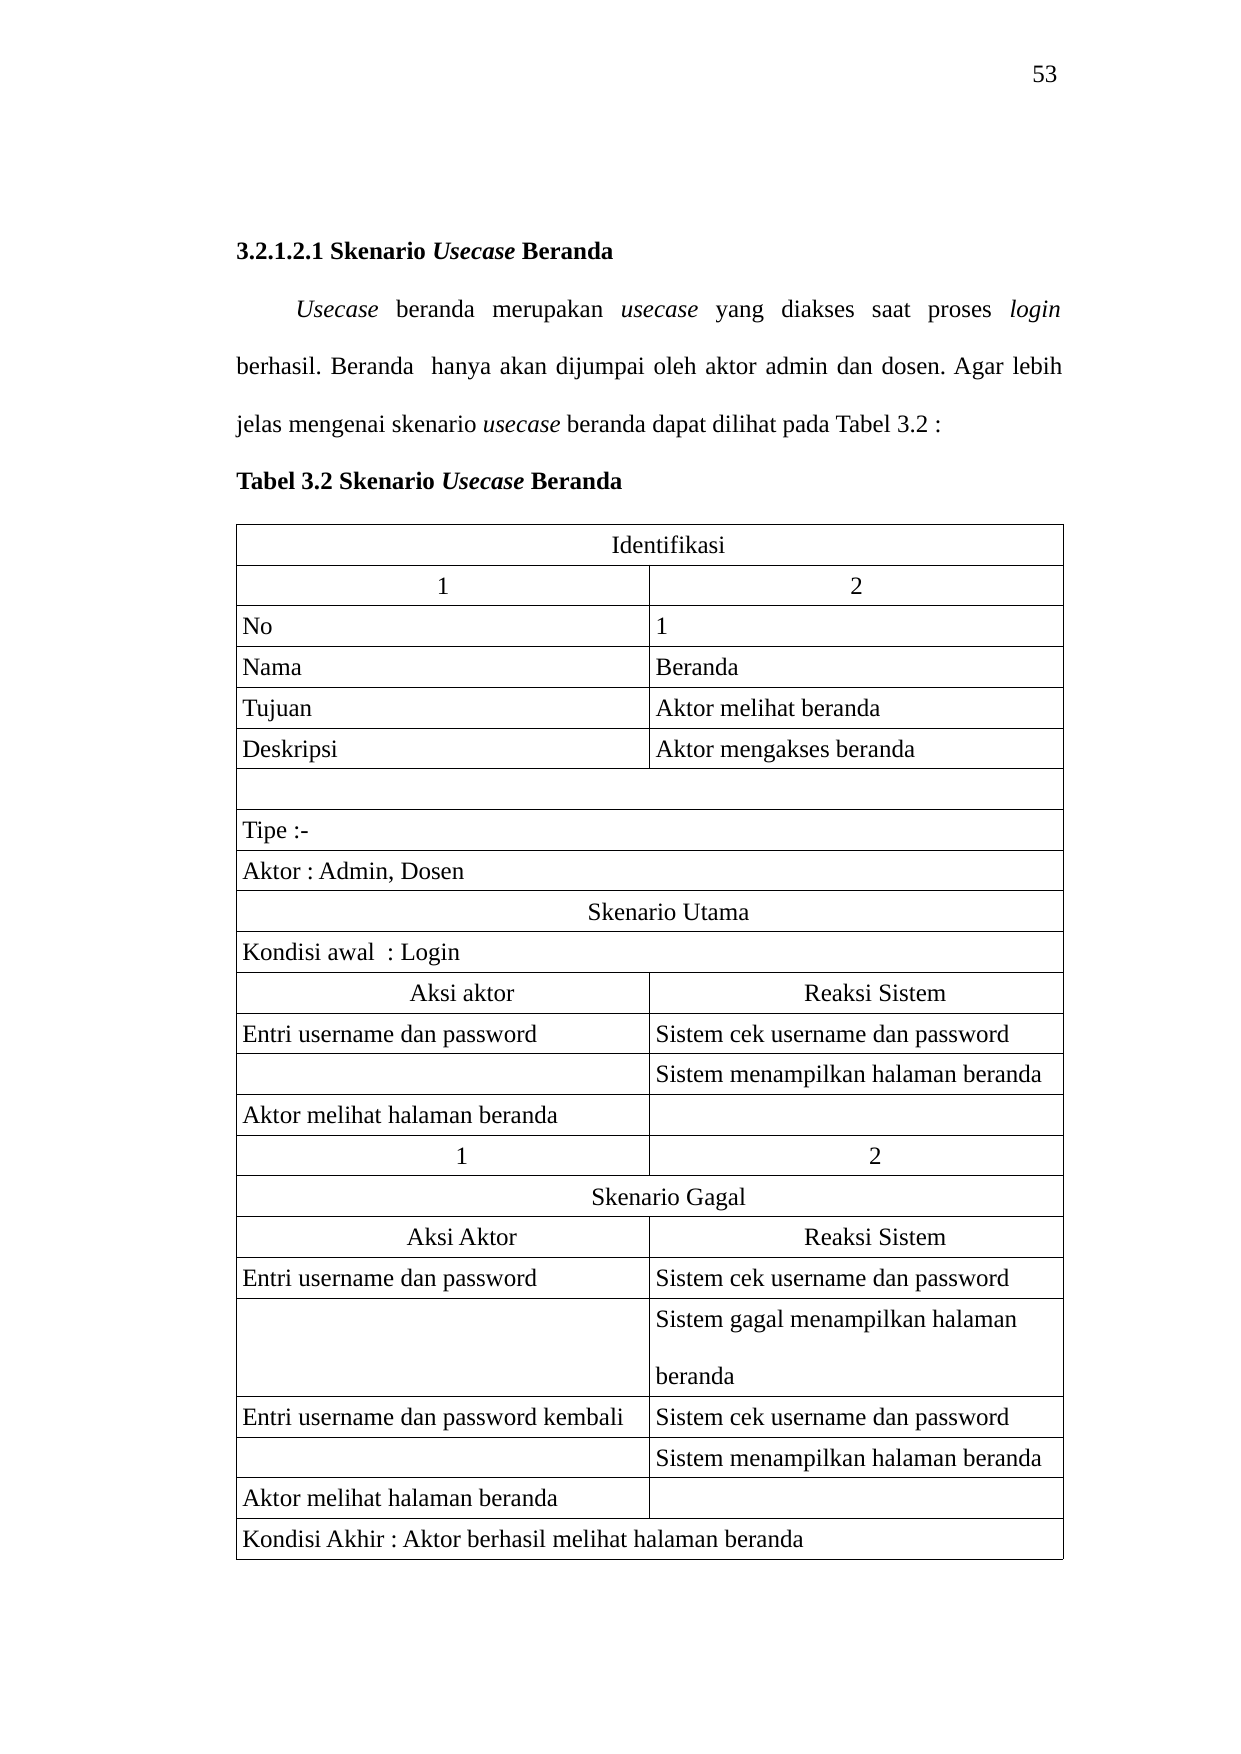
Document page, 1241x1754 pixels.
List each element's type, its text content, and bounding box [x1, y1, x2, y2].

table_cell Nama [237, 647, 649, 687]
table_cell [650, 1095, 1063, 1135]
table_cell Aktor mengakses beranda [650, 729, 1063, 768]
table_cell [650, 1478, 1063, 1518]
table_cell No [237, 606, 649, 646]
table_cell Aktor melihat halaman beranda [237, 1478, 649, 1518]
table_cell Sistem cek username dan password [650, 1258, 1063, 1298]
table_cell Sistem cek username dan password [650, 1014, 1063, 1053]
subtitle Tabel 3.2 Skenario Usecase Beranda [236, 466, 1063, 495]
table_cell Sistem gagal menampilkan halaman beranda [650, 1299, 1063, 1396]
table_header Identifikasi [237, 525, 1063, 564]
table_cell Skenario Gagal [237, 1176, 1063, 1216]
table_cell Aksi aktor [237, 973, 649, 1012]
table_cell Aktor melihat halaman beranda [237, 1095, 649, 1135]
table_cell Deskripsi [237, 729, 649, 768]
table_cell 1 [237, 566, 649, 605]
table_cell Tipe :- [237, 810, 1063, 849]
table_cell Aktor : Admin, Dosen [237, 851, 1063, 890]
table_cell Beranda [650, 647, 1063, 687]
table_cell Aktor melihat beranda [650, 688, 1063, 727]
table_cell Sistem cek username dan password [650, 1397, 1063, 1437]
table_cell [237, 1054, 649, 1094]
table_cell Reaksi Sistem [650, 1217, 1063, 1257]
table_cell 2 [650, 566, 1063, 605]
table_cell Sistem menampilkan halaman beranda [650, 1054, 1063, 1094]
table_cell Reaksi Sistem [650, 973, 1063, 1012]
table_cell [237, 1438, 649, 1477]
table_cell Aksi Aktor [237, 1217, 649, 1257]
table_cell [237, 769, 1063, 809]
table_cell Tujuan [237, 688, 649, 727]
table_cell Skenario Utama [237, 891, 1063, 931]
text Usecase beranda merupakan usecase yang diakses saat proses login berhasil. Beranda hanya akan dijumpai oleh aktor admin dan dosen. Agar lebih jelas mengenai skenario usecase beranda dapat dilihat pada Tabel 3.2 : [236, 294, 1063, 437]
table_cell 1 [237, 1136, 649, 1175]
table_cell Entri username dan password kembali [237, 1397, 649, 1437]
table_cell Kondisi awal : Login [237, 932, 1063, 972]
subtitle 3.2.1.2.1 Skenario Usecase Beranda [236, 236, 1063, 265]
table_cell 1 [650, 606, 1063, 646]
table_cell 2 [650, 1136, 1063, 1175]
table_cell Sistem menampilkan halaman beranda [650, 1438, 1063, 1477]
table_cell Entri username dan password [237, 1014, 649, 1053]
table_cell Entri username dan password [237, 1258, 649, 1298]
table_cell Kondisi Akhir : Aktor berhasil melihat halaman beranda [237, 1519, 1063, 1559]
table_cell [237, 1299, 649, 1396]
